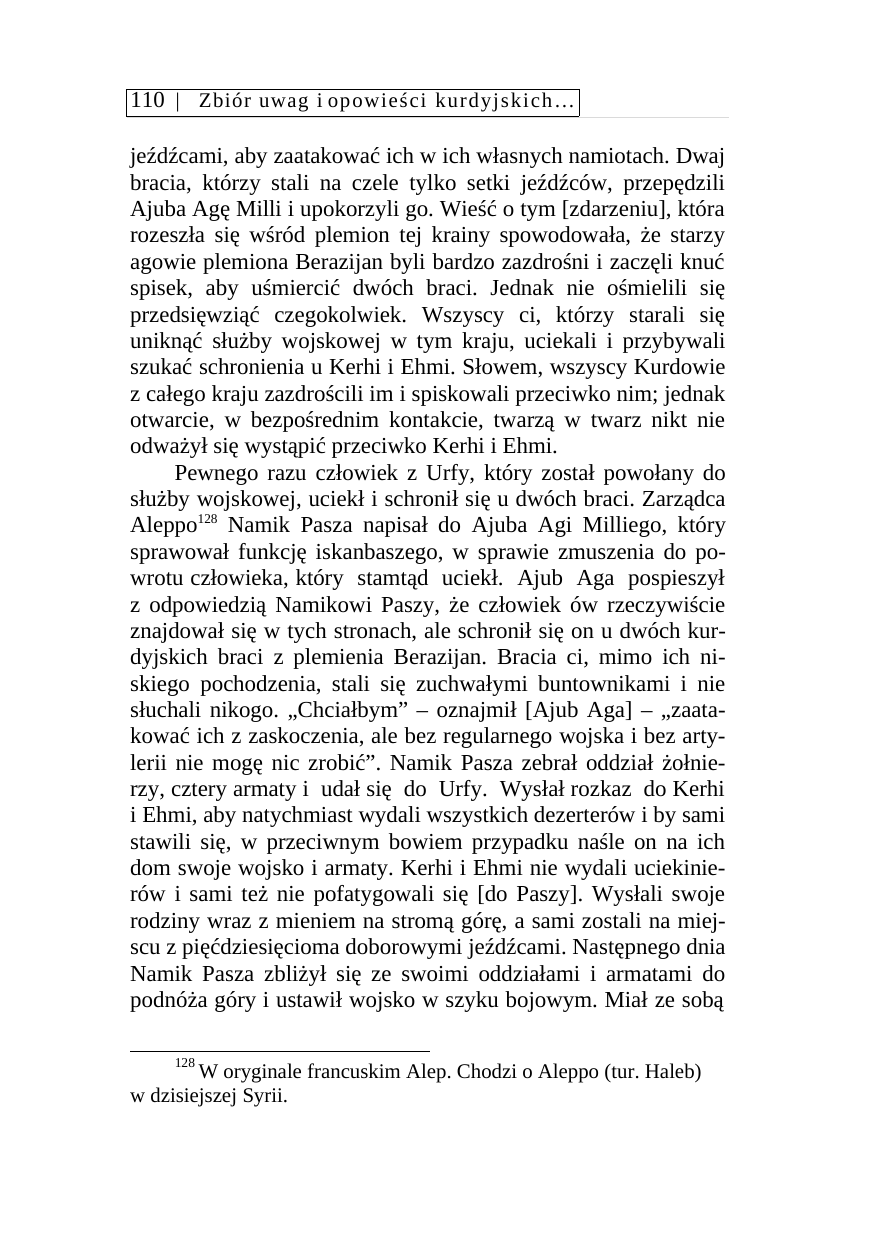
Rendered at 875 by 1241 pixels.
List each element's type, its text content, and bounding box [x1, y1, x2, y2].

text Pewnego razu człowiek z Urfy, który został powołany do służby wojskowej, uciekł i schronił się u dwóch braci. Zarządca Aleppo128 Namik Pasza napisał do Ajuba Agi Milliego, który sprawował funkcję iskanbaszego, w sprawie zmuszenia do po- wrotu człowieka, który stamtąd uciekł. Ajub Aga pospieszył z odpowiedzią Namikowi Paszy, że człowiek ów rzeczywiście znajdował się w tych stronach, ale schronił się on u dwóch kur- dyjskich braci z plemienia Berazijan. Bracia ci, mimo ich ni- skiego pochodzenia, stali się zuchwałymi buntownikami i nie słuchali nikogo. „Chciałbym” – oznajmił [Ajub Aga] – „zaata- kować ich z zaskoczenia, ale bez regularnego wojska i bez arty- lerii nie mogę nic zrobić”. Namik Pasza zebrał oddział żołnie- rzy, cztery armaty i udał się do Urfy. Wysłał rozkaz do Kerhi i Ehmi, aby natychmiast wydali wszystkich dezerterów i by sami stawili się, w przeciwnym bowiem przypadku naśle on na ich dom swoje wojsko i armaty. Kerhi i Ehmi nie wydali uciekinie- rów i sami też nie pofatygowali się [do Paszy]. Wysłali swoje rodziny wraz z mieniem na stromą górę, a sami zostali na miej- scu z pięćdziesięcioma doborowymi jeźdźcami. Następnego dnia Namik Pasza zbliżył się ze swoimi oddziałami i armatami do podnóża góry i ustawił wojsko w szyku bojowym. Miał ze sobą [130, 459, 726, 1012]
text 128 W oryginale francuskim Alep. Chodzi o Aleppo (tur. Haleb) w dzisiejszej Syrii. [130, 1049, 705, 1107]
text jeźdźcami, aby zaatakować ich w ich własnych namiotach. Dwaj bracia, którzy stali na czele tylko setki jeźdźców, przepędzili Ajuba Agę Milli i upokorzyli go. Wieść o tym [zdarzeniu], która rozeszła się wśród plemion tej krainy spowodowała, że starzy agowie plemiona Berazijan byli bardzo zazdrośni i zaczęli knuć spisek, aby uśmiercić dwóch braci. Jednak nie ośmielili się przedsięwziąć czegokolwiek. Wszyscy ci, którzy starali się uniknąć służby wojskowej w tym kraju, uciekali i przybywali szukać schronienia u Kerhi i Ehmi. Słowem, wszyscy Kurdowie z całego kraju zazdrościli im i spiskowali przeciwko nim; jednak otwarcie, w bezpośrednim kontakcie, twarzą w twarz nikt nie odważył się wystąpić przeciwko Kerhi i Ehmi. [130, 142, 726, 459]
